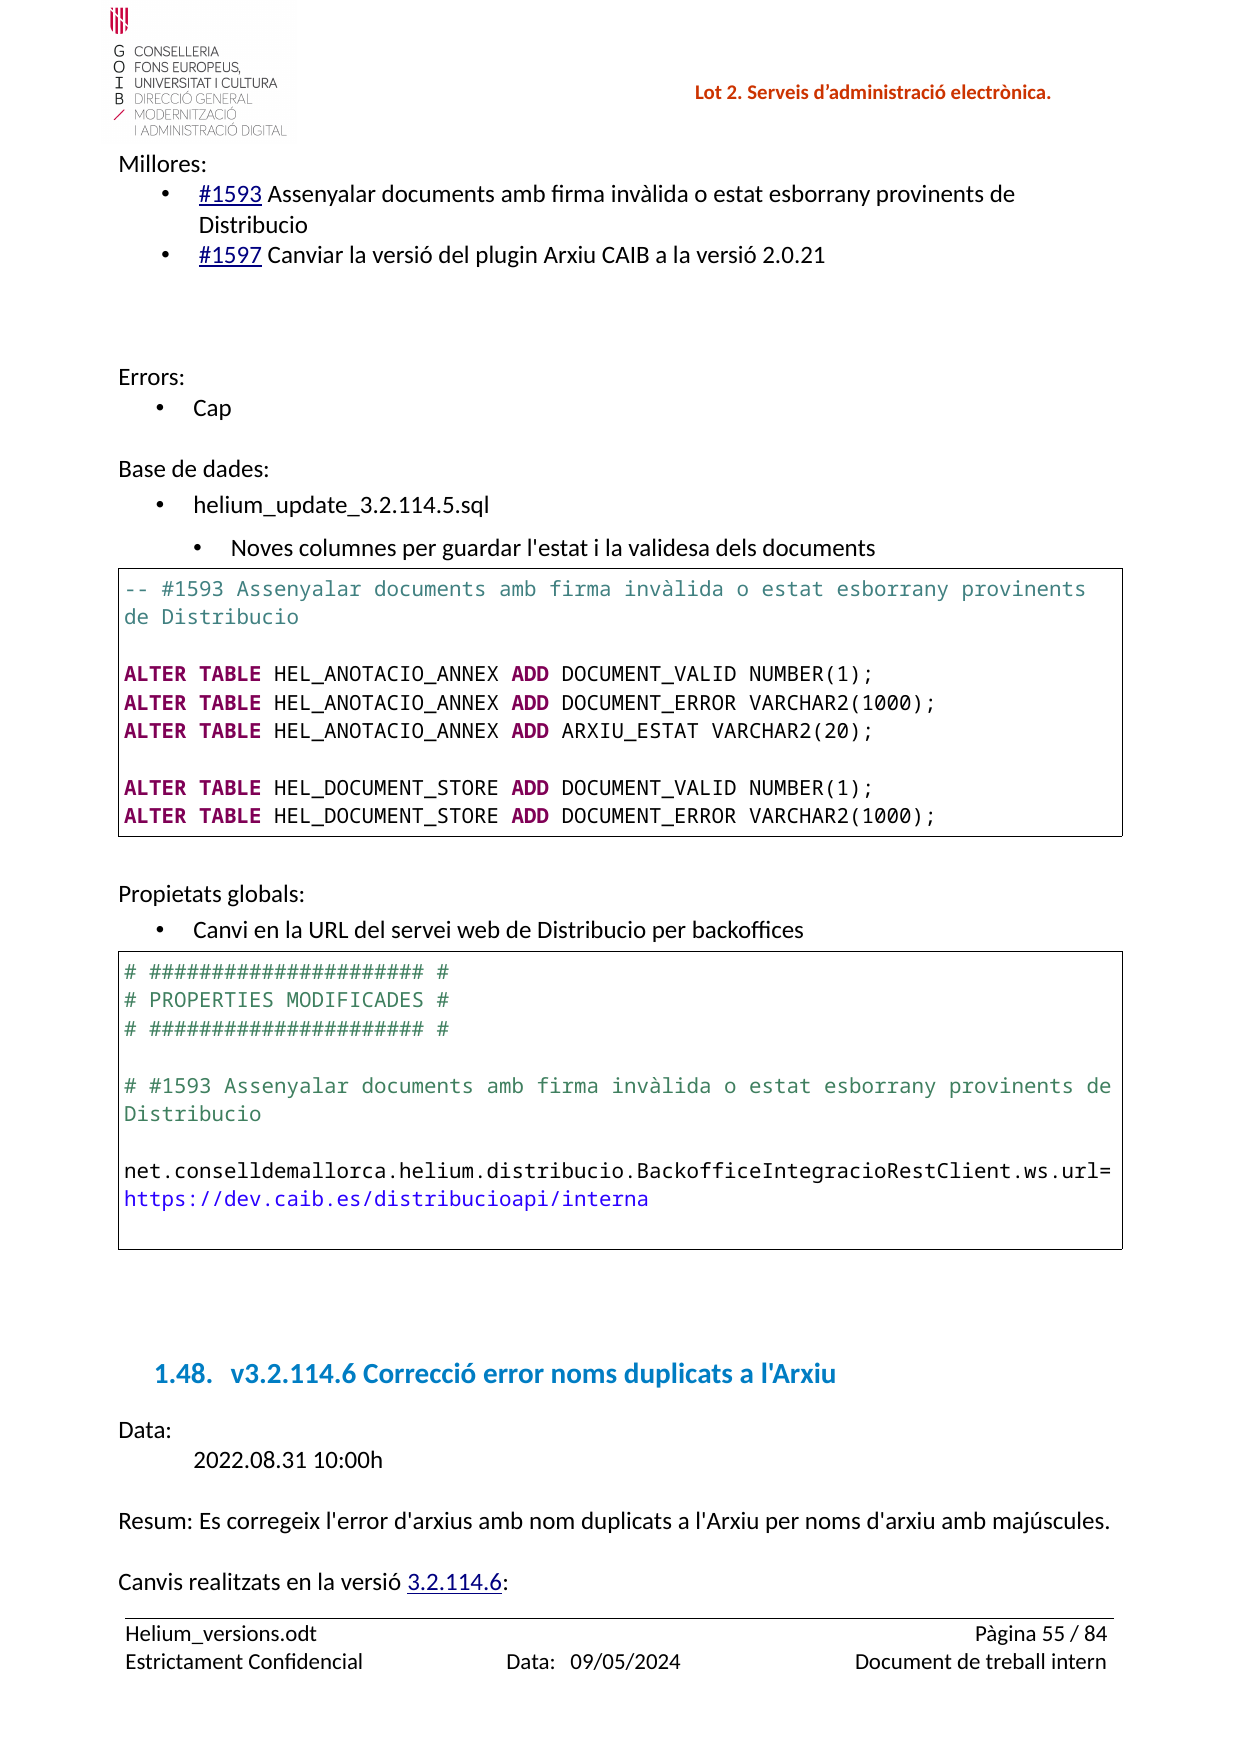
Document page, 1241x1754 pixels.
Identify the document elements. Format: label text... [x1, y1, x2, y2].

list Cap [156, 392, 1122, 422]
text 2022.08.31 10:00h [118, 1444, 1122, 1475]
list Canvi en la URL del servei web de Distribucio per backoffices [156, 915, 1122, 945]
picture [100, 0, 297, 144]
list helium_update_3.2.114.5.sql [156, 489, 1122, 520]
text Data: [118, 1414, 1122, 1444]
list #1593 Assenyalar documents amb firma invàlida o estat esborrany provinents de Distribucio [161, 178, 1122, 239]
table_header # ###################### # # PROPERTIES MODIFICADES # # ###################### # # #1593 Assenyalar documents amb firma invàlida o estat esborrany provinents de Distribucio net.conselldemallorca.helium.distribucio.BackofficeIntegracioRestClient.ws.url=https://dev.caib.es/distribucioapi/interna [119, 952, 1122, 1249]
table_header -- #1593 Assenyalar documents amb firma invàlida o estat esborrany provinents de Distribucio ALTER TABLE HEL_ANOTACIO_ANNEX ADD DOCUMENT_VALID NUMBER(1); ALTER TABLE HEL_ANOTACIO_ANNEX ADD DOCUMENT_ERROR VARCHAR2(1000); ALTER TABLE HEL_ANOTACIO_ANNEX ADD ARXIU_ESTAT VARCHAR2(20); ALTER TABLE HEL_DOCUMENT_STORE ADD DOCUMENT_VALID NUMBER(1); ALTER TABLE HEL_DOCUMENT_STORE ADD DOCUMENT_ERROR VARCHAR2(1000); [119, 569, 1122, 836]
text Canvis realitzats en la versió 3.2.114.6: [118, 1567, 1122, 1597]
text Resum: Es corregeix l'error d'arxius amb nom duplicats a l'Arxiu per noms d'arxiu amb majúscules. [118, 1506, 1122, 1536]
subtitle v3.2.114.6 Correcció error noms duplicats a l'Arxiu [153, 1355, 1122, 1390]
text Propietats globals: [118, 878, 1122, 909]
list Noves columnes per guardar l'estat i la validesa dels documents [193, 532, 1122, 562]
text Millores: [118, 148, 1122, 178]
text Base de dades: [118, 453, 1122, 483]
list #1597 Canviar la versió del plugin Arxiu CAIB a la versió 2.0.21 [161, 239, 1122, 270]
text Errors: [118, 361, 1122, 392]
